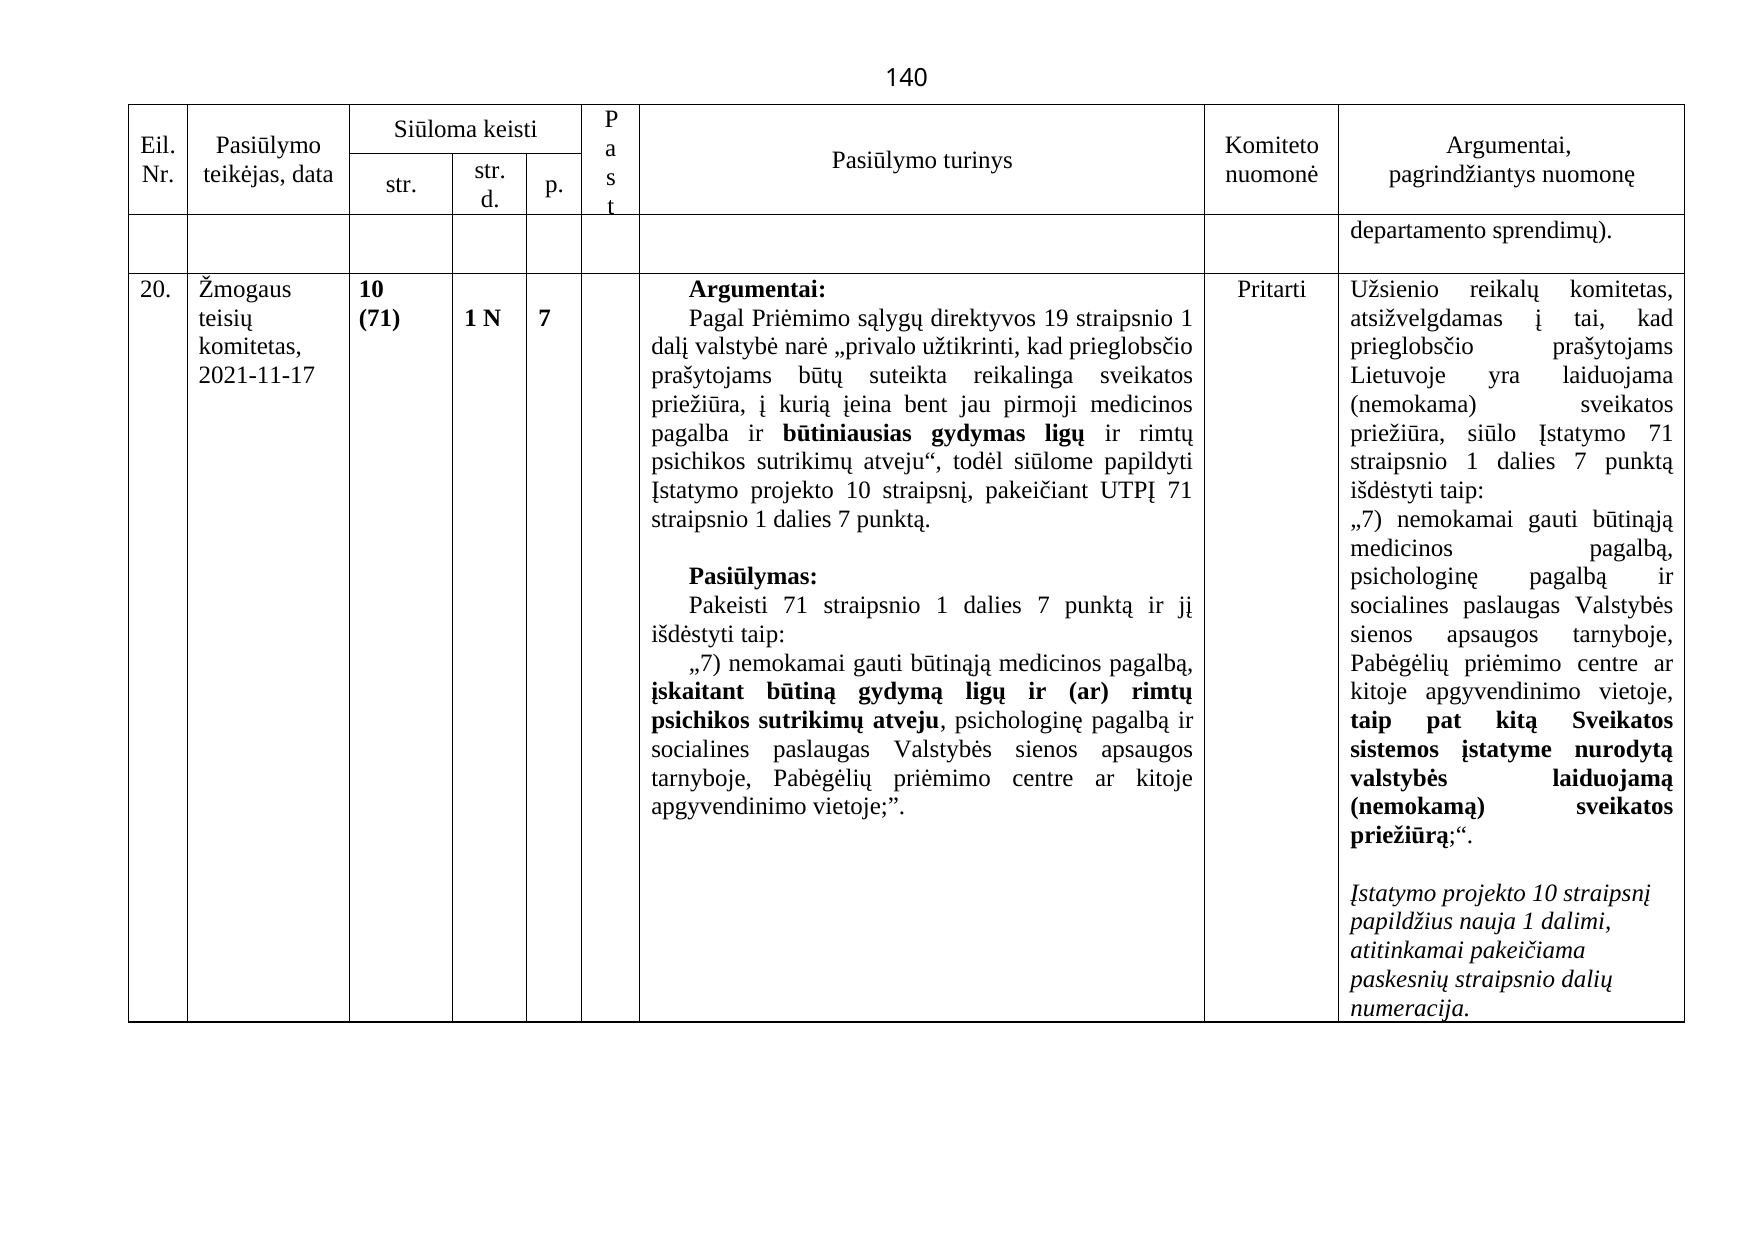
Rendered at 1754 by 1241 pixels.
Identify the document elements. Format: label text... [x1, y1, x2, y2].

table_header Komiteto nuomonė [1205, 105, 1338, 214]
table_cell 7 [527, 274, 581, 1021]
table_cell 20. [129, 274, 187, 1021]
table_cell Žmogaus teisių komitetas, 2021-11-17 [188, 274, 349, 1021]
table_cell [1205, 215, 1338, 273]
table_cell Užsienio reikalų komitetas, atsižvelgdamas į tai, kad prieglobsčio prašytojams Lietuvoje yra laiduojama (nemokama) sveikatos priežiūra, siūlo Įstatymo 71 straipsnio 1 dalies 7 punktą išdėstyti taip: „7) nemokamai gauti būtinąją medicinos pagalbą, psichologinę pagalbą ir socialines paslaugas Valstybės sienos apsaugos tarnyboje, Pabėgėlių priėmimo centre ar kitoje apgyvendinimo vietoje, taip pat kitą Sveikatos sistemos įstatyme nurodytą valstybės laiduojamą (nemokamą) sveikatos priežiūrą;“. Įstatymo projekto 10 straipsnį papildžius nauja 1 dalimi, atitinkamai pakeičiama paskesnių straipsnio dalių numeracija. [1339, 274, 1684, 1021]
table_cell [640, 215, 1204, 273]
table_header Argumentai, pagrindžiantys nuomonę [1339, 105, 1684, 214]
table_cell Pritarti [1205, 274, 1338, 1021]
table_cell [582, 215, 639, 273]
table_cell p. [527, 154, 581, 214]
table_header Pasiūlymo turinys [640, 105, 1204, 214]
table_header Pastabos [582, 105, 639, 214]
table_cell [527, 215, 581, 273]
table_cell [129, 215, 187, 273]
table_cell [350, 215, 452, 273]
table_cell [453, 215, 526, 273]
table_cell 1 N [453, 274, 526, 1021]
table_header Pasiūlymo teikėjas, data [188, 105, 349, 214]
table_cell [188, 215, 349, 273]
table_cell Argumentai: Pagal Priėmimo sąlygų direktyvos 19 straipsnio 1 dalį valstybė narė „privalo užtikrinti, kad prieglobsčio prašytojams būtų suteikta reikalinga sveikatos priežiūra, į kurią įeina bent jau pirmoji medicinos pagalba ir būtiniausias gydymas ligų ir rimtų psichikos sutrikimų atveju“, todėl siūlome papildyti Įstatymo projekto 10 straipsnį, pakeičiant UTPĮ 71 straipsnio 1 dalies 7 punktą. Pasiūlymas: Pakeisti 71 straipsnio 1 dalies 7 punktą ir jį išdėstyti taip: „7) nemokamai gauti būtinąją medicinos pagalbą, įskaitant būtiną gydymą ligų ir (ar) rimtų psichikos sutrikimų atveju, psichologinę pagalbą ir socialines paslaugas Valstybės sienos apsaugos tarnyboje, Pabėgėlių priėmimo centre ar kitoje apgyvendinimo vietoje;”. [640, 274, 1204, 1021]
table_header Eil. Nr. [129, 105, 187, 214]
table_cell 10 (71) [350, 274, 452, 1021]
table_header Siūloma keisti [350, 105, 581, 153]
table_cell str. [350, 154, 452, 214]
table_cell str. d. [453, 154, 526, 214]
table_cell [582, 274, 639, 1021]
